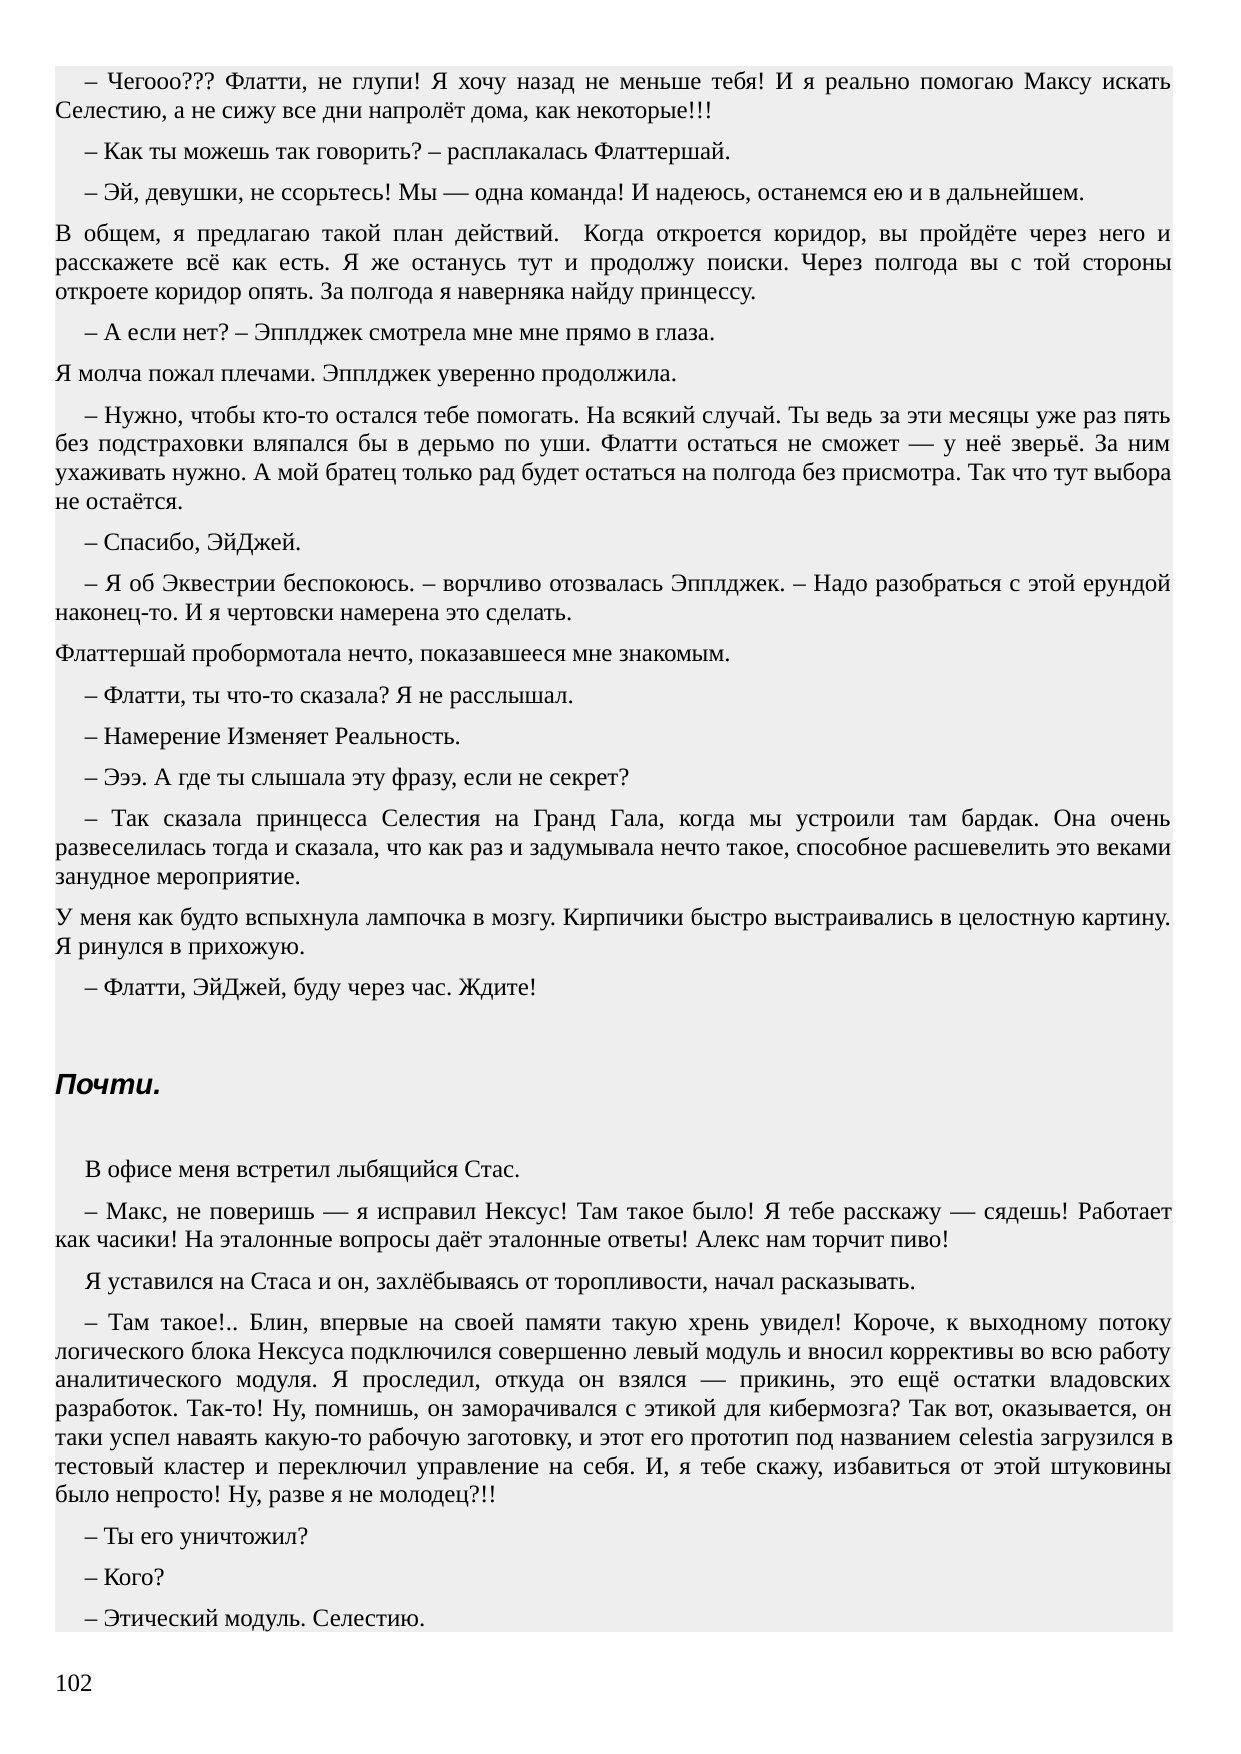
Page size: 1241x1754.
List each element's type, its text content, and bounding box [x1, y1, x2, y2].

text – Нужно, чтобы кто-то остался тебе помогать. На всякий случай. Ты ведь за эти месяцы уже раз пять без подстраховки вляпался бы в дерьмо по уши. Флатти остаться не сможет — у неё зверьё. За ним ухаживать нужно. А мой братец только рад будет остаться на полгода без присмотра. Так что тут выбора не остаётся. [55, 400, 1173, 515]
text – Намерение Изменяет Реальность. [55, 721, 1173, 750]
text – Там такое!.. Блин, впервые на своей памяти такую хрень увидел! Короче, к выходному потоку логического блока Нексуса подключился совершенно левый модуль и вносил коррективы во всю работу аналитического модуля. Я проследил, откуда он взялся — прикинь, это ещё остатки владовских разработок. Так-то! Ну, помнишь, он заморачивался с этикой для кибермозга? Так вот, оказывается, он таки успел наваять какую-то рабочую заготовку, и этот его прототип под названием celestia загрузился в тестовый кластер и переключил управление на себя. И, я тебе скажу, избавиться от этой штуковины было непросто! Ну, разве я не молодец?!! [55, 1307, 1173, 1508]
text – Флатти, ЭйДжей, буду через час. Ждите! [55, 972, 1173, 1001]
text – Спасибо, ЭйДжей. [55, 527, 1173, 556]
text – Этический модуль. Селестию. [55, 1603, 1173, 1632]
text В офисе меня встретил лыбящийся Стас. [55, 1154, 1173, 1183]
text – Я об Эквестрии беспокоюсь. – ворчливо отозвалась Эпплджек. – Надо разобраться с этой ерундой наконец-то. И я чертовски намерена это сделать. [55, 568, 1173, 626]
text – Эээ. А где ты слышала эту фразу, если не секрет? [55, 762, 1173, 791]
text – Чегооо??? Флатти, не глупи! Я хочу назад не меньше тебя! И я реально помогаю Максу искать Селестию, а не сижу все дни напролёт дома, как некоторые!!! [55, 66, 1173, 123]
text Я уставился на Стаса и он, захлёбываясь от торопливости, начал расказывать. [55, 1266, 1173, 1294]
list У меня как будто вспыхнула лампочка в мозгу. Кирпичики быстро выстраивались в целостную картину. Я ринулся в прихожую. [55, 902, 1173, 960]
text – Эй, девушки, не ссорьтесь! Мы — одна команда! И надеюсь, останемся ею и в дальнейшем. [55, 177, 1173, 206]
text – Кого? [55, 1562, 1173, 1591]
text – Ты его уничтожил? [55, 1521, 1173, 1549]
list Флаттершай пробормотала нечто, показавшееся мне знакомым. [55, 638, 1173, 667]
list В общем, я предлагаю такой план действий. Когда откроется коридор, вы пройдёте через него и расскажете всё как есть. Я же останусь тут и продолжу поиски. Через полгода вы с той стороны откроете коридор опять. За полгода я наверняка найду принцессу. [55, 218, 1173, 305]
text – Так сказала принцесса Селестия на Гранд Гала, когда мы устроили там бардак. Она очень развеселилась тогда и сказала, что как раз и задумывала нечто такое, способное расшевелить это веками занудное мероприятие. [55, 803, 1173, 890]
text – Флатти, ты что-то сказала? Я не расслышал. [55, 680, 1173, 708]
text – Как ты можешь так говорить? – расплакалась Флаттершай. [55, 136, 1173, 165]
text – А если нет? – Эпплджек смотрела мне мне прямо в глаза. [55, 317, 1173, 346]
subtitle Почти. [55, 1067, 1173, 1101]
text – Макс, не поверишь — я исправил Нексус! Там такое было! Я тебе расскажу — сядешь! Работает как часики! На эталонные вопросы даёт эталонные ответы! Алекс нам торчит пиво! [55, 1196, 1173, 1253]
list Я молча пожал плечами. Эпплджек уверенно продолжила. [55, 358, 1173, 387]
